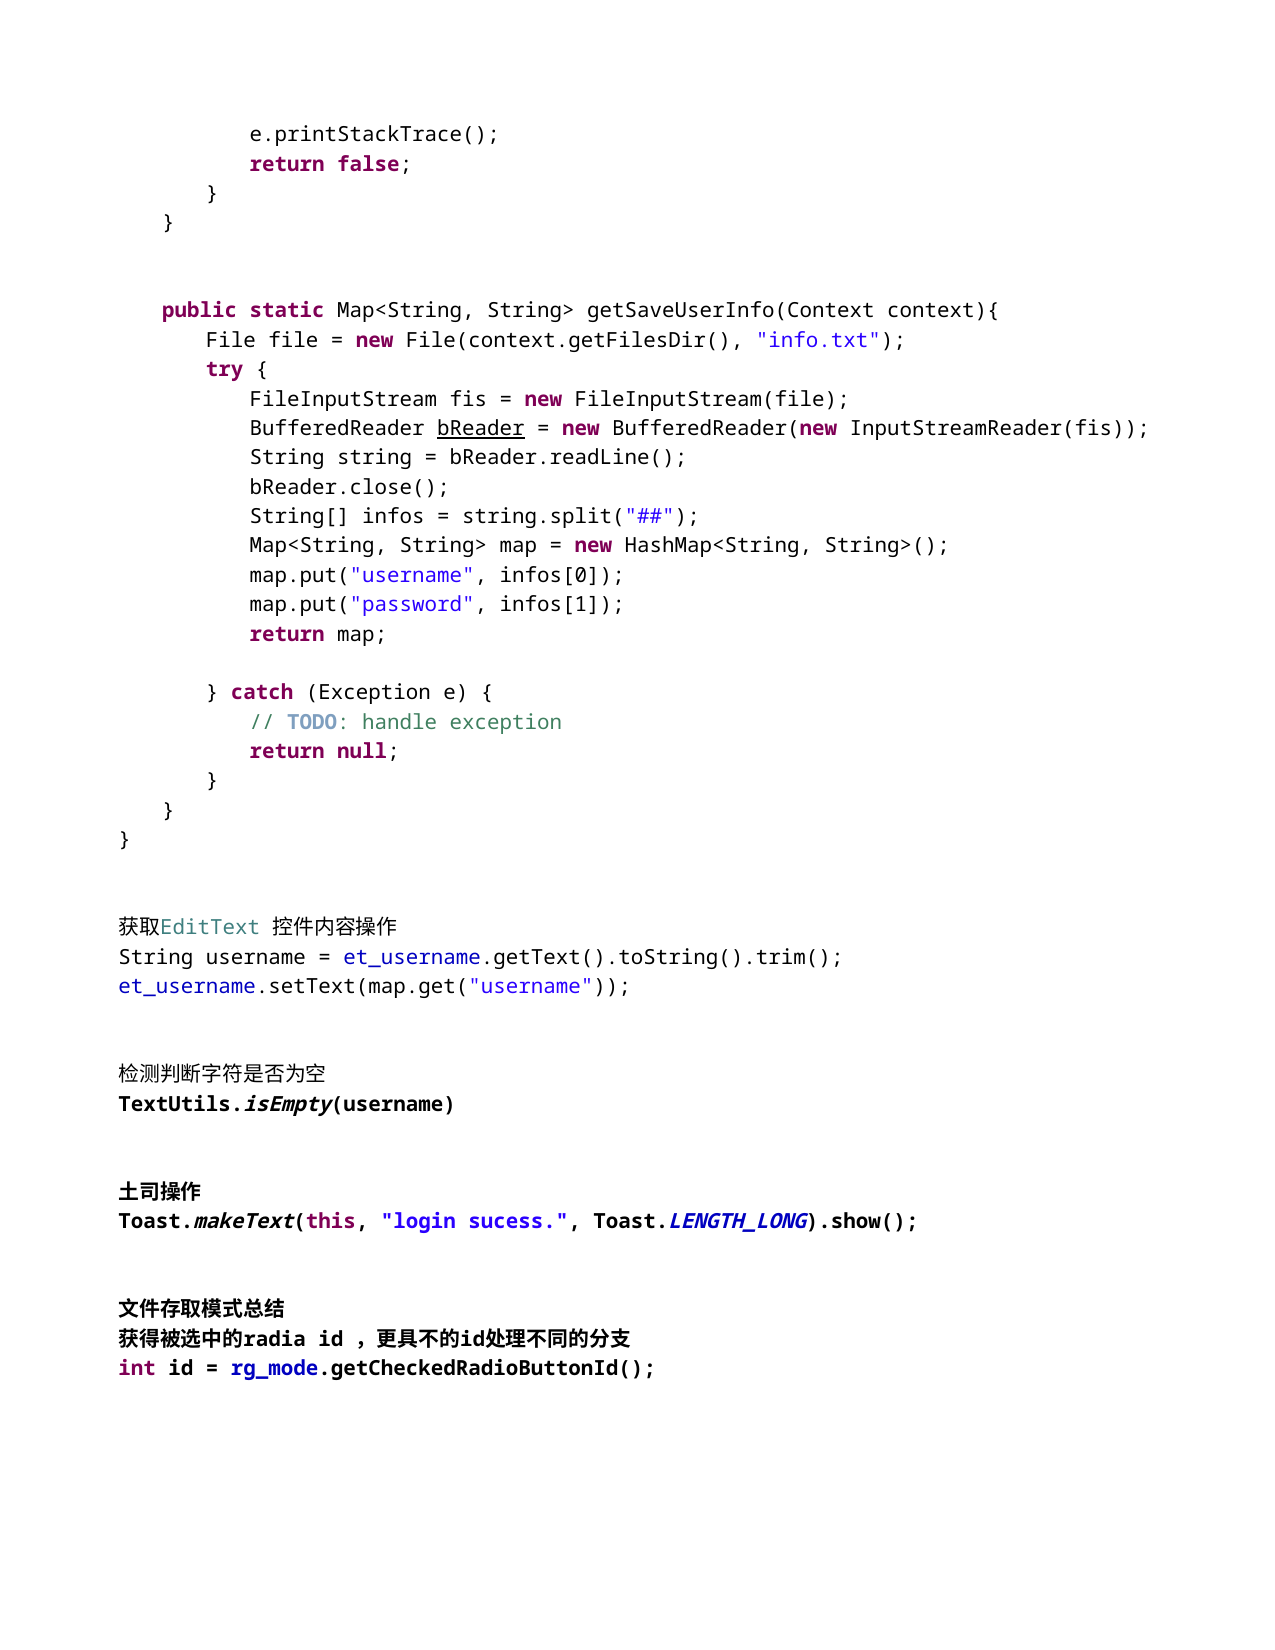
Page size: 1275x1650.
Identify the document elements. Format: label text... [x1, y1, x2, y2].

text e.printStackTrace(); [118, 118, 1157, 147]
text Toast.makeText(this, "login sucess.", Toast.LENGTH_LONG).show(); [118, 1205, 1157, 1234]
text try { [118, 353, 1157, 382]
text } [118, 177, 1157, 206]
text String string = bReader.readLine(); [118, 441, 1157, 471]
text 土司操作 [118, 1176, 1157, 1205]
text map.put("password", infos[1]); [118, 588, 1157, 617]
text String username = et_username.getText().toString().trim(); [118, 941, 1157, 970]
text BufferedReader bReader = new BufferedReader(new InputStreamReader(fis)); [118, 412, 1157, 441]
text } [118, 794, 1157, 823]
text } catch (Exception e) { [118, 676, 1157, 706]
text et_username.setText(map.get("username")); [118, 970, 1157, 999]
text // TODO: handle exception [118, 706, 1157, 735]
text } [118, 764, 1157, 794]
text 获取EditText 控件内容操作 [118, 911, 1157, 941]
text 获得被选中的radia id ，更具不的id处理不同的分支 [118, 1322, 1157, 1352]
text public static Map<String, String> getSaveUserInfo(Context context){ [118, 294, 1157, 324]
text return null; [118, 735, 1157, 764]
text return false; [118, 147, 1157, 177]
text 检测判断字符是否为空 [118, 1058, 1157, 1087]
text } [118, 206, 1157, 236]
text 文件存取模式总结 [118, 1293, 1157, 1322]
text } [118, 823, 1157, 852]
text String[] infos = string.split("##"); [118, 500, 1157, 529]
text bReader.close(); [118, 471, 1157, 500]
text int id = rg_mode.getCheckedRadioButtonId(); [118, 1352, 1157, 1381]
text TextUtils.isEmpty(username) [118, 1087, 1157, 1117]
text map.put("username", infos[0]); [118, 559, 1157, 588]
text Map<String, String> map = new HashMap<String, String>(); [118, 529, 1157, 559]
text return map; [118, 617, 1157, 647]
text File file = new File(context.getFilesDir(), "info.txt"); [118, 324, 1157, 353]
text FileInputStream fis = new FileInputStream(file); [118, 382, 1157, 412]
